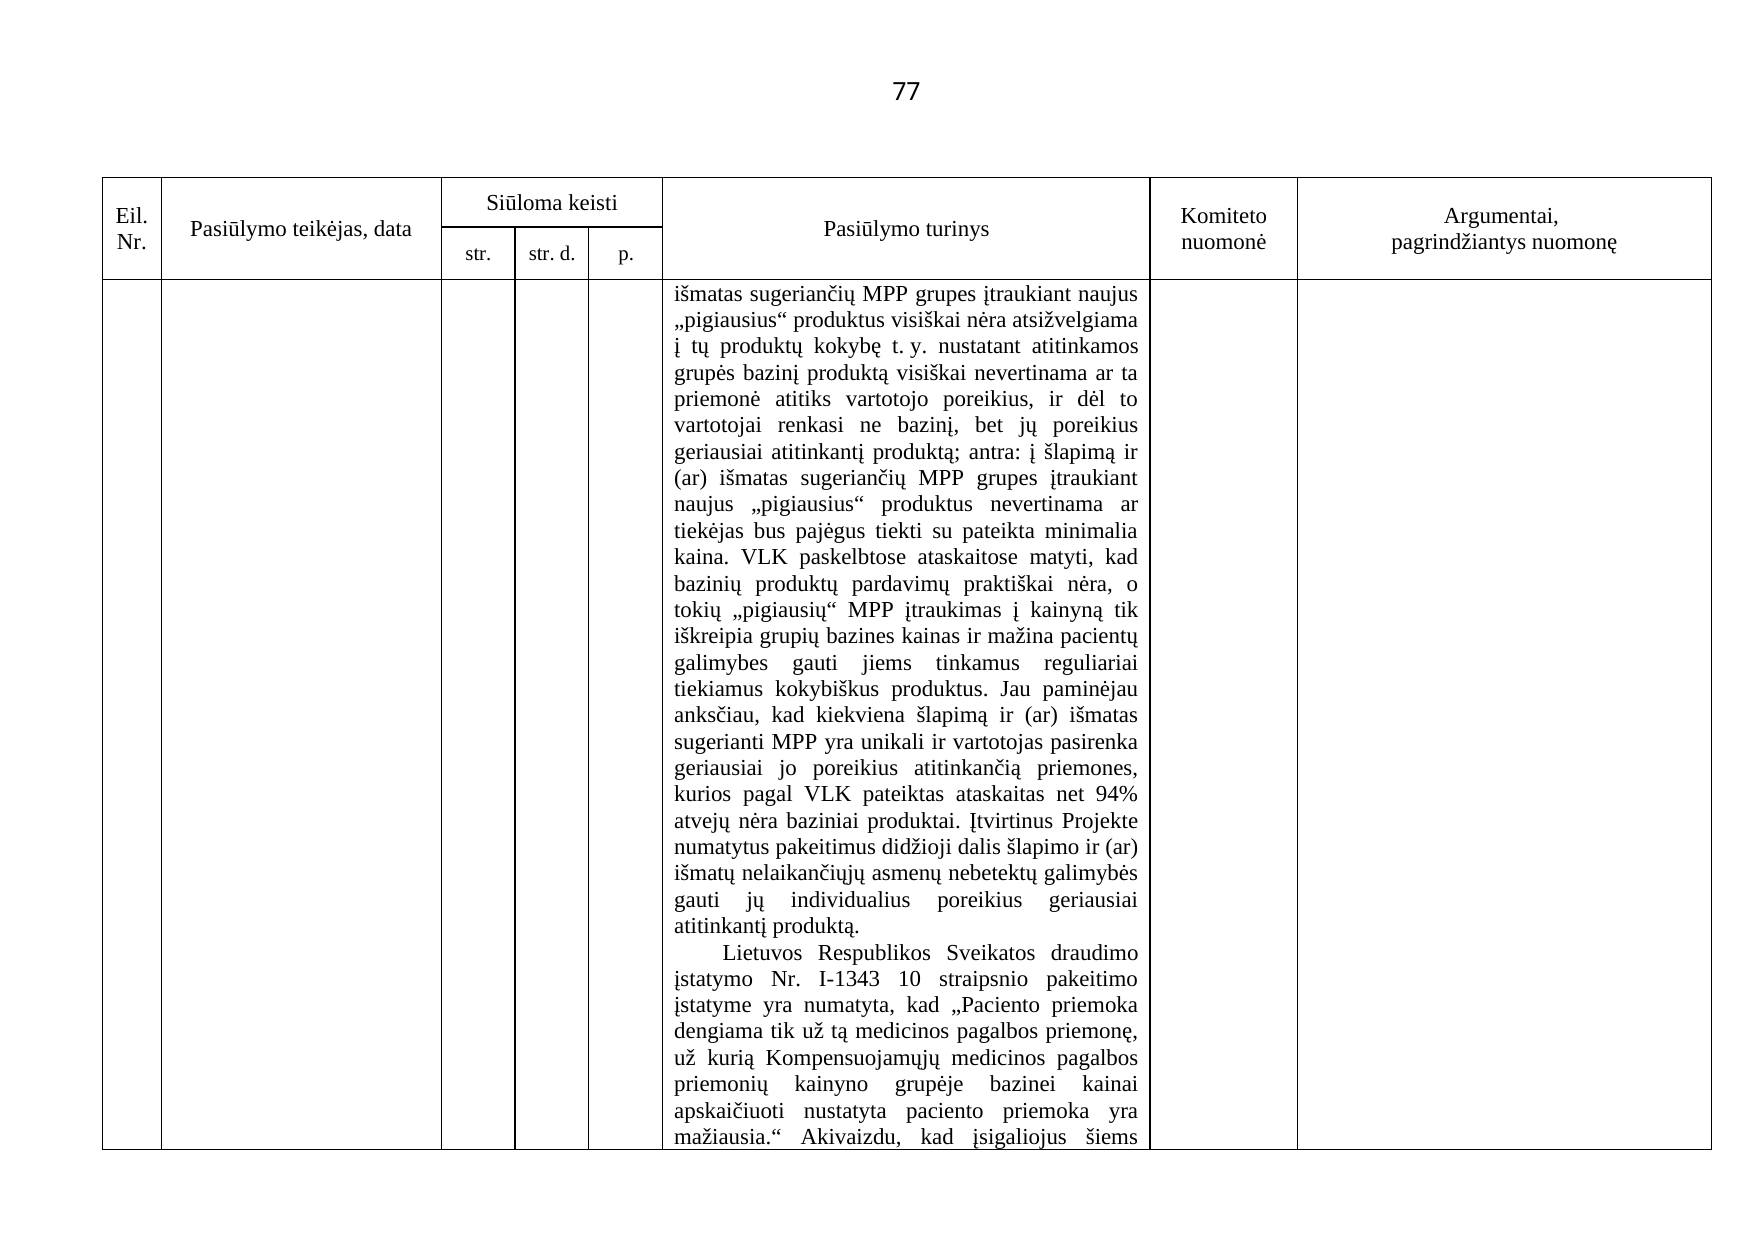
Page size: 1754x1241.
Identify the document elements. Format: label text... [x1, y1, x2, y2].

table_cell [162, 280, 441, 1149]
table_header Eil. Nr. [103, 178, 161, 279]
table_header Pasiūlymo teikėjas, data [162, 178, 441, 279]
table_cell [1298, 280, 1711, 1149]
table_header Komiteto nuomonė [1151, 178, 1297, 279]
table_cell str. d. [516, 228, 588, 279]
table_cell [103, 280, 161, 1149]
table_cell [442, 280, 514, 1149]
table_header Pasiūlymo turinys [663, 178, 1149, 279]
table_cell išmatas sugeriančių MPP grupes įtraukiant naujus „pigiausius“ produktus visiškai nėra atsižvelgiama į tų produktų kokybę t. y. nustatant atitinkamos grupės bazinį produktą visiškai nevertinama ar ta priemonė atitiks vartotojo poreikius, ir dėl to vartotojai renkasi ne bazinį, bet jų poreikius geriausiai atitinkantį produktą; antra: į šlapimą ir (ar) išmatas sugeriančių MPP grupes įtraukiant naujus „pigiausius“ produktus nevertinama ar tiekėjas bus pajėgus tiekti su pateikta minimalia kaina. VLK paskelbtose ataskaitose matyti, kad bazinių produktų pardavimų praktiškai nėra, o tokių „pigiausių“ MPP įtraukimas į kainyną tik iškreipia grupių bazines kainas ir mažina pacientų galimybes gauti jiems tinkamus reguliariai tiekiamus kokybiškus produktus. Jau paminėjau anksčiau, kad kiekviena šlapimą ir (ar) išmatas sugerianti MPP yra unikali ir vartotojas pasirenka geriausiai jo poreikius atitinkančią priemones, kurios pagal VLK pateiktas ataskaitas net 94% atvejų nėra baziniai produktai. Įtvirtinus Projekte numatytus pakeitimus didžioji dalis šlapimo ir (ar) išmatų nelaikančiųjų asmenų nebetektų galimybės gauti jų individualius poreikius geriausiai atitinkantį produktą. Lietuvos Respublikos Sveikatos draudimo įstatymo Nr. I-1343 10 straipsnio pakeitimo įstatyme yra numatyta, kad „Paciento priemoka dengiama tik už tą medicinos pagalbos priemonę, už kurią Kompensuojamųjų medicinos pagalbos priemonių kainyno grupėje bazinei kainai apskaičiuoti nustatyta paciento priemoka yra mažiausia.“ Akivaizdu, kad įsigaliojus šiems [663, 280, 1149, 1149]
table_cell p. [589, 228, 662, 279]
table_cell [589, 280, 662, 1149]
table_cell str. [442, 228, 514, 279]
table_cell [1151, 280, 1297, 1149]
table_header Siūloma keisti [442, 178, 662, 226]
table_cell [516, 280, 588, 1149]
table_header Argumentai, pagrindžiantys nuomonę [1298, 178, 1711, 279]
